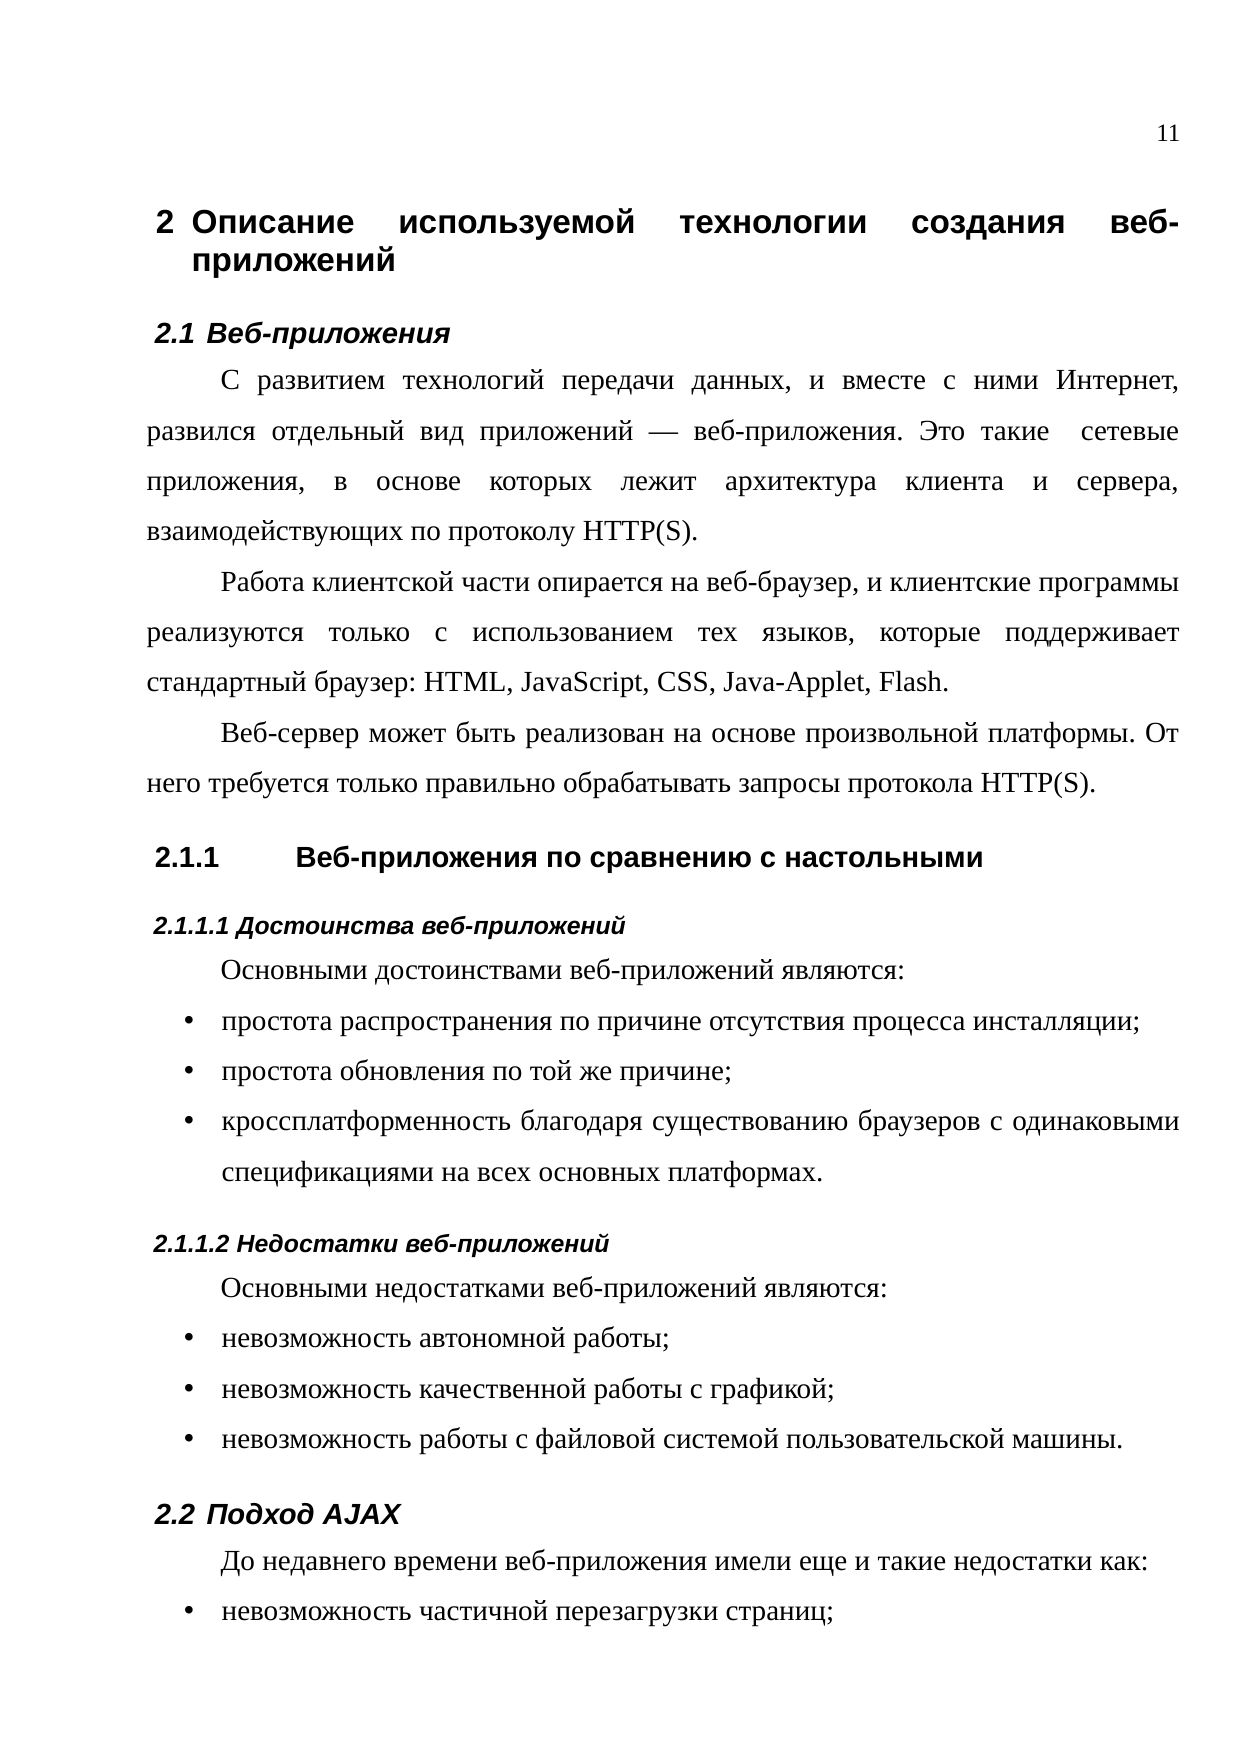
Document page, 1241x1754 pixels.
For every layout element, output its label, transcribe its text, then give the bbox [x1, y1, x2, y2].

list невозможность качественной работы с графикой; [184, 1371, 1180, 1405]
text До недавнего времени веб-приложения имели еще и такие недостатки как: [146, 1543, 1180, 1576]
list кроссплатформенность благодаря существованию браузеров с одинаковыми спецификациями на всех основных платформах. [184, 1103, 1180, 1187]
text С развитием технологий передачи данных, и вместе с ними Интернет, развился отдельный вид приложений — веб-приложения. Это такие сетевые приложения, в основе которых лежит архитектура клиента и сервера, взаимодействующих по протоколу HTTP(S). [146, 362, 1180, 547]
list простота обновления по той же причине; [184, 1053, 1180, 1087]
text Основными достоинствами веб-приложений являются: [146, 952, 1180, 986]
subtitle Веб-приложения по сравнению с настольными [146, 840, 1180, 874]
subtitle Достоинства веб-приложений [146, 911, 1180, 940]
list невозможность автономной работы; [184, 1321, 1180, 1354]
text Работа клиентской части опирается на веб-браузер, и клиентские программы реализуются только с использованием тех языков, которые поддерживает стандартный браузер: HTML, JavaScript, CSS, Java-Applet, Flash. [146, 564, 1180, 698]
subtitle Описание используемой технологии создания веб-приложений [146, 202, 1180, 279]
subtitle Подход AJAX [146, 1497, 1180, 1530]
subtitle Веб-приложения [146, 316, 1180, 350]
text Основными недостатками веб-приложений являются: [146, 1270, 1180, 1304]
list простота распространения по причине отсутствия процесса инсталляции; [184, 1003, 1180, 1036]
list невозможность работы с файловой системой пользовательской машины. [184, 1421, 1180, 1455]
list невозможность частичной перезагрузки страниц; [184, 1593, 1180, 1627]
text Веб-сервер может быть реализован на основе произвольной платформы. От него требуется только правильно обрабатывать запросы протокола HTTP(S). [146, 715, 1180, 798]
subtitle Недостатки веб-приложений [146, 1229, 1180, 1258]
